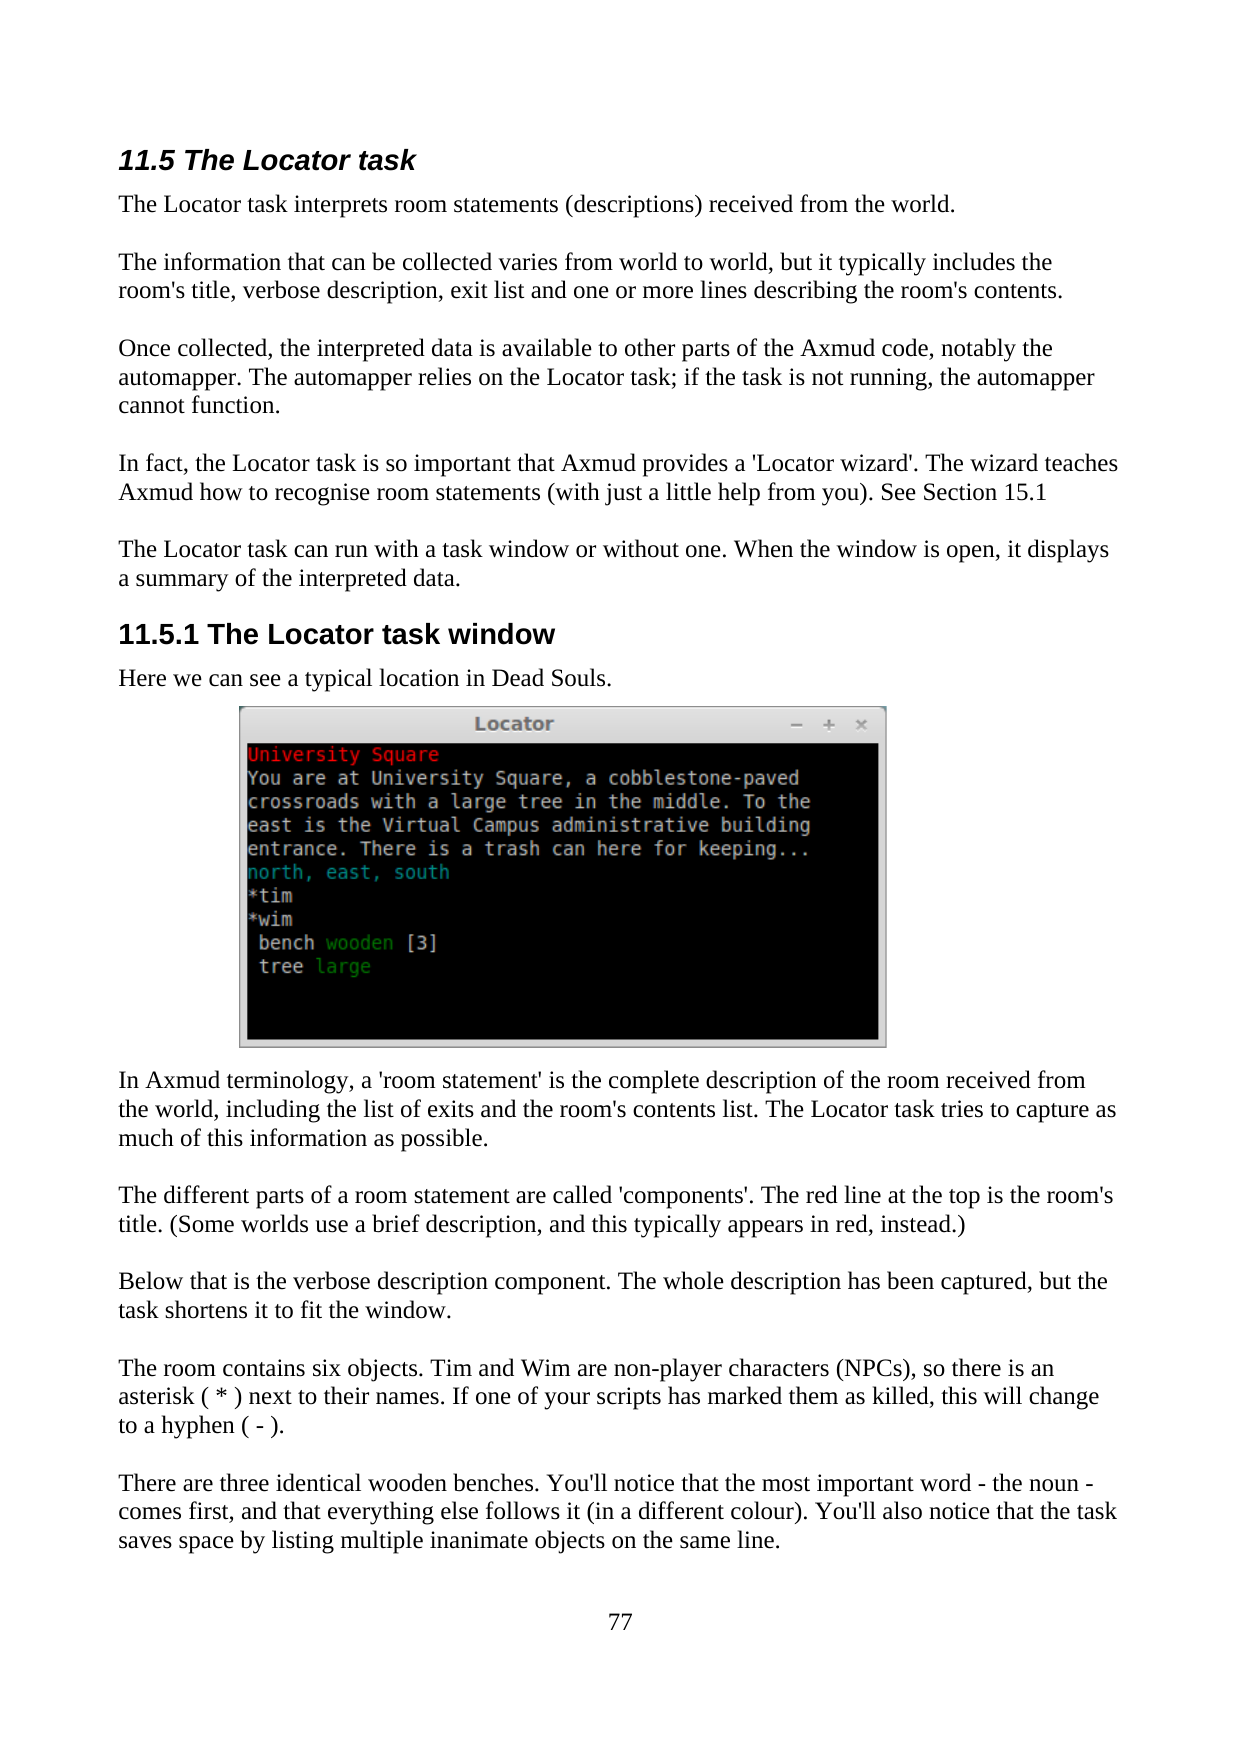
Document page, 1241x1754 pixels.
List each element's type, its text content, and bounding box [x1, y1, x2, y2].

text In fact, the Locator task is so important that Axmud provides a 'Locator wizard'. The wizard teaches Axmud how to recognise room statements (with just a little help from you). See Section 15.1 [118, 448, 1122, 505]
text The Locator task can run with a task window or without one. When the window is open, it displays a summary of the interpreted data. [118, 534, 1122, 592]
subtitle 11.5.1 The Locator task window [118, 617, 1122, 650]
text Below that is the verbose description component. The whole description has been captured, but the task shortens it to fit the window. [118, 1266, 1122, 1324]
text Once collected, the interpreted data is available to other parts of the Axmud code, notably the automapper. The automapper relies on the Locator task; if the task is not running, the automapper cannot function. [118, 333, 1122, 419]
text There are three identical wooden benches. You'll notice that the most important word - the noun - comes first, and that everything else follows it (in a different colour). You'll also notice that the task saves space by listing multiple inanimate objects on the same line. [118, 1468, 1122, 1554]
subtitle 11.5 The Locator task [118, 143, 1122, 177]
picture [239, 706, 887, 1048]
text The information that can be collected varies from world to world, but it typically includes the room's title, verbose description, exit list and one or more lines describing the room's contents. [118, 247, 1122, 304]
text The room contains six objects. Tim and Wim are non-player characters (NPCs), so there is an asterisk ( * ) next to their names. If one of your scripts has marked them as killed, this will change to a hyphen ( - ). [118, 1353, 1122, 1439]
text Here we can see a typical location in Dead Souls. [118, 663, 1122, 691]
text The Locator task interprets room statements (descriptions) received from the world. [118, 189, 1122, 218]
text In Axmud terminology, a 'room statement' is the complete description of the room received from the world, including the list of exits and the room's contents list. The Locator task tries to capture as much of this information as possible. [118, 1065, 1122, 1151]
text The different parts of a room statement are called 'components'. The red line at the top is the room's title. (Some worlds use a brief description, and this typically appears in red, instead.) [118, 1180, 1122, 1238]
